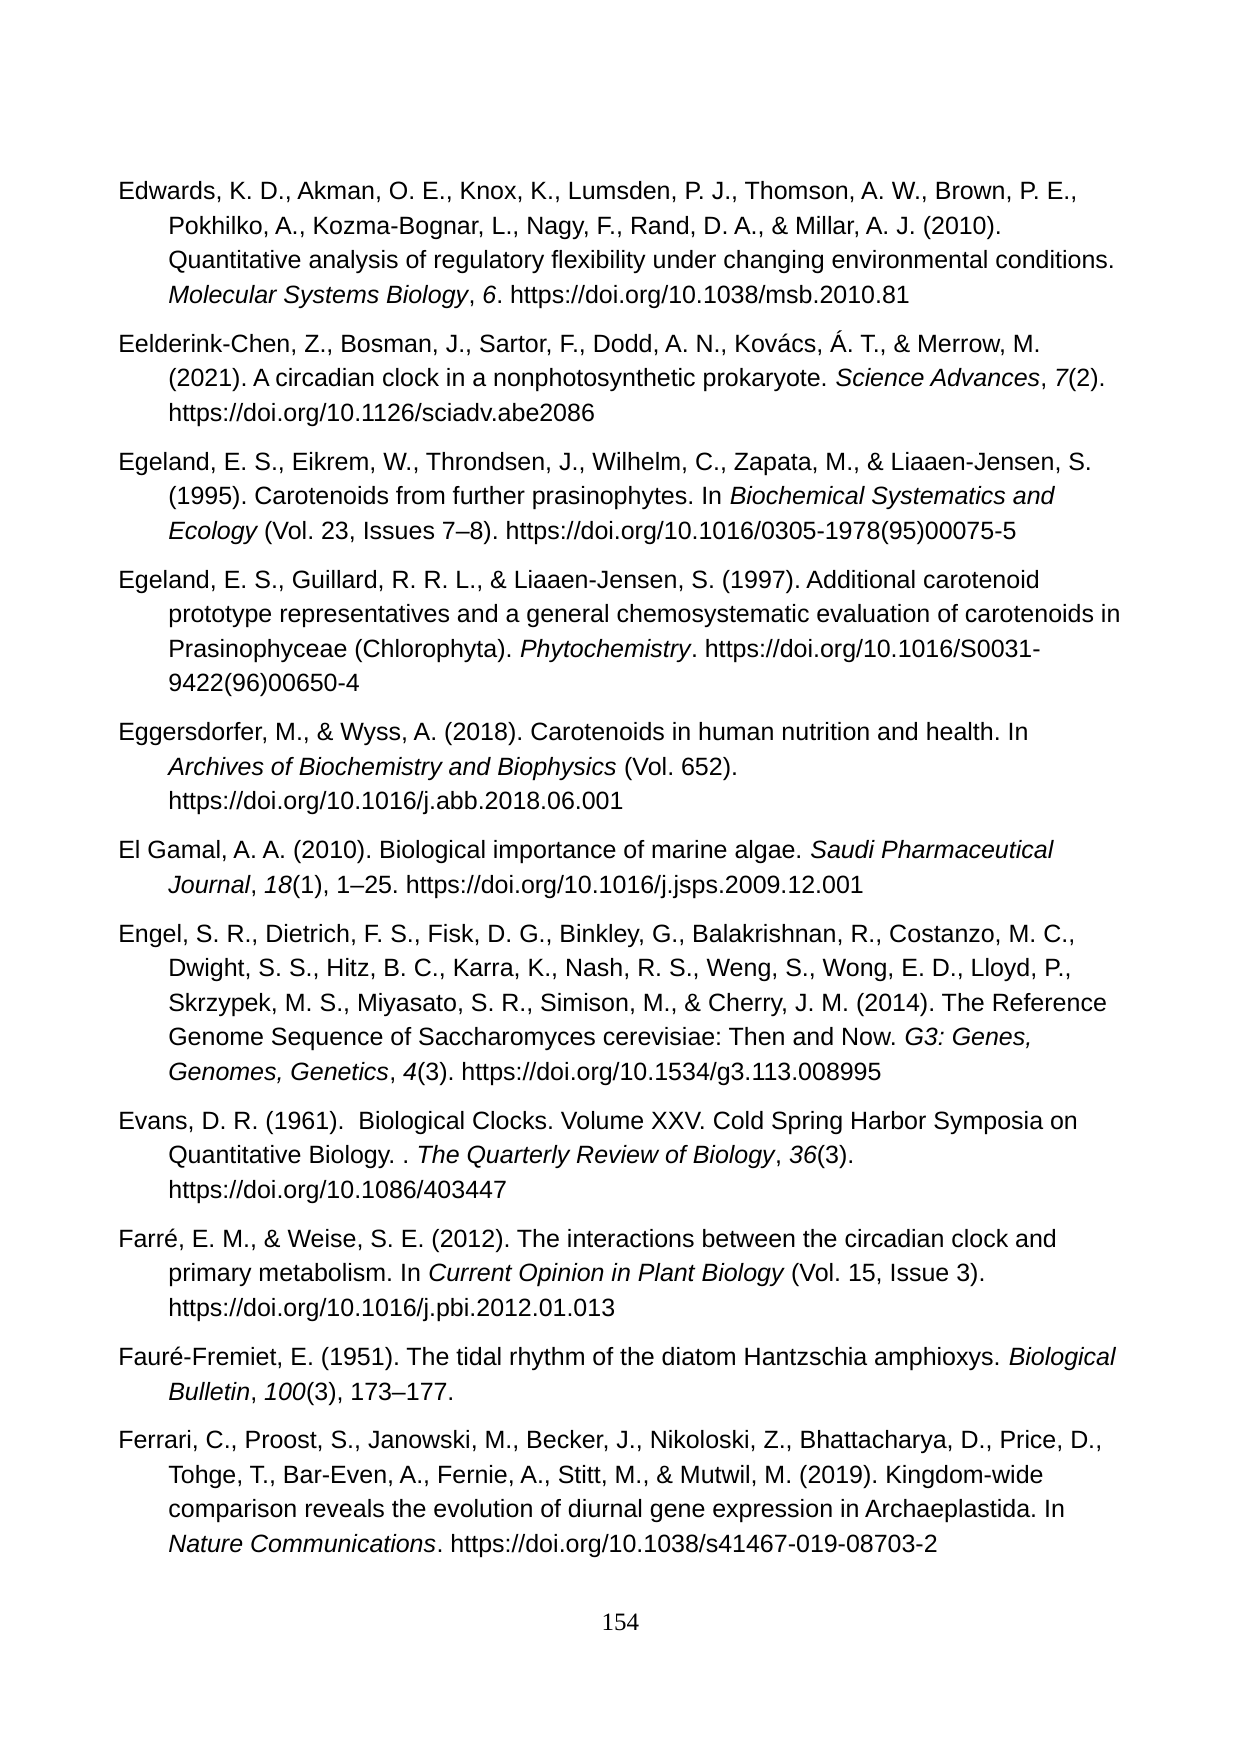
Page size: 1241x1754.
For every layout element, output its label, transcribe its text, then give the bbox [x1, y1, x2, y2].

text Fauré-Fremiet, E. (1951). The tidal rhythm of the diatom Hantzschia amphioxys. Biological Bulletin, 100(3), 173–177. [118, 1342, 1122, 1405]
text Evans, D. R. (1961). Biological Clocks. Volume XXV. Cold Spring Harbor Symposia on Quantitative Biology. . The Quarterly Review of Biology, 36(3). https://doi.org/10.1086/403447 [118, 1106, 1122, 1204]
text Ferrari, C., Proost, S., Janowski, M., Becker, J., Nikoloski, Z., Bhattacharya, D., Price, D., Tohge, T., Bar-Even, A., Fernie, A., Stitt, M., & Mutwil, M. (2019). Kingdom-wide comparison reveals the evolution of diurnal gene expression in Archaeplastida. In Nature Communications. https://doi.org/10.1038/s41467-019-08703-2 [118, 1426, 1122, 1558]
text El Gamal, A. A. (2010). Biological importance of marine algae. Saudi Pharmaceutical Journal, 18(1), 1–25. https://doi.org/10.1016/j.jsps.2009.12.001 [118, 835, 1122, 899]
text Egeland, E. S., Eikrem, W., Throndsen, J., Wilhelm, C., Zapata, M., & Liaaen-Jensen, S. (1995). Carotenoids from further prasinophytes. In Biochemical Systematics and Ecology (Vol. 23, Issues 7–8). https://doi.org/10.1016/0305-1978(95)00075-5 [118, 447, 1122, 544]
text Farré, E. M., & Weise, S. E. (2012). The interactions between the circadian clock and primary metabolism. In Current Opinion in Plant Biology (Vol. 15, Issue 3). https://doi.org/10.1016/j.pbi.2012.01.013 [118, 1224, 1122, 1322]
text Eelderink-Chen, Z., Bosman, J., Sartor, F., Dodd, A. N., Kovács, Á. T., & Merrow, M. (2021). A circadian clock in a nonphotosynthetic prokaryote. Science Advances, 7(2). https://doi.org/10.1126/sciadv.abe2086 [118, 329, 1122, 427]
text Eggersdorfer, M., & Wyss, A. (2018). Carotenoids in human nutrition and health. In Archives of Biochemistry and Biophysics (Vol. 652). https://doi.org/10.1016/j.abb.2018.06.001 [118, 717, 1122, 815]
text Egeland, E. S., Guillard, R. R. L., & Liaaen-Jensen, S. (1997). Additional carotenoid prototype representatives and a general chemosystematic evaluation of carotenoids in Prasinophyceae (Chlorophyta). Phytochemistry. https://doi.org/10.1016/S0031-9422(96)00650-4 [118, 565, 1122, 697]
text Engel, S. R., Dietrich, F. S., Fisk, D. G., Binkley, G., Balakrishnan, R., Costanzo, M. C., Dwight, S. S., Hitz, B. C., Karra, K., Nash, R. S., Weng, S., Wong, E. D., Lloyd, P., Skrzypek, M. S., Miyasato, S. R., Simison, M., & Cherry, J. M. (2014). The Reference Genome Sequence of Saccharomyces cerevisiae: Then and Now. G3: Genes, Genomes, Genetics, 4(3). https://doi.org/10.1534/g3.113.008995 [118, 919, 1122, 1086]
text Edwards, K. D., Akman, O. E., Knox, K., Lumsden, P. J., Thomson, A. W., Brown, P. E., Pokhilko, A., Kozma-Bognar, L., Nagy, F., Rand, D. A., & Millar, A. J. (2010). Quantitative analysis of regulatory flexibility under changing environmental conditions. Molecular Systems Biology, 6. https://doi.org/10.1038/msb.2010.81 [118, 176, 1122, 308]
